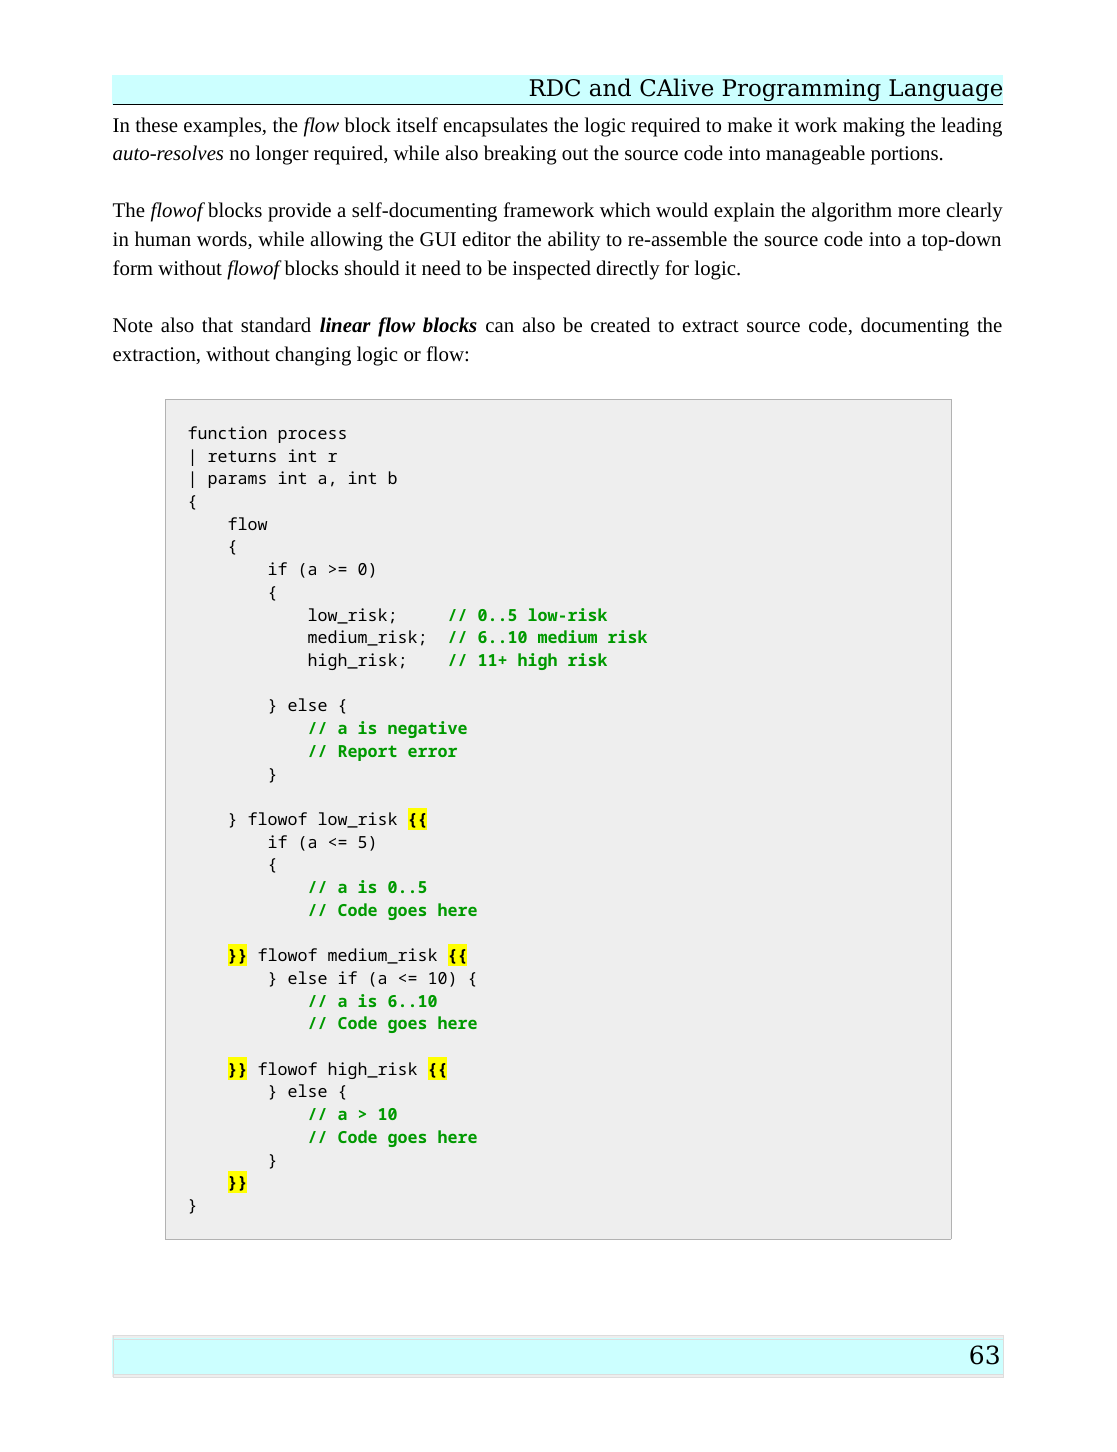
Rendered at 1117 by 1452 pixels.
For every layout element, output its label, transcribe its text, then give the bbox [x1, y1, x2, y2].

text function process | returns int r | params int a, int b { flow { if (a >= 0) { low_risk; // 0..5 low-risk medium_risk; // 6..10 medium risk high_risk; // 11+ high risk } else { // a is negative // Report error } } flowof low_risk {{ if (a <= 5) { // a is 0..5 // Code goes here }} flowof medium_risk {{ } else if (a <= 10) { // a is 6..10 // Code goes here }} flowof high_risk {{ } else { // a > 10 // Code goes here } }} } [166, 400, 951, 1239]
text In these examples, the flow block itself encapsulates the logic required to make it work making the leading auto-resolves no longer required, while also breaking out the source code into manageable portions. [112, 112, 1003, 165]
text Note also that standard linear flow blocks can also be created to extract source code, documenting the extraction, without changing logic or flow: [112, 313, 1003, 366]
text The flowof blocks provide a self-documenting framework which would explain the algorithm more clearly in human words, while allowing the GUI editor the ability to re-assemble the source code into a top-down form without flowof blocks should it need to be inspected directly for logic. [112, 198, 1003, 280]
